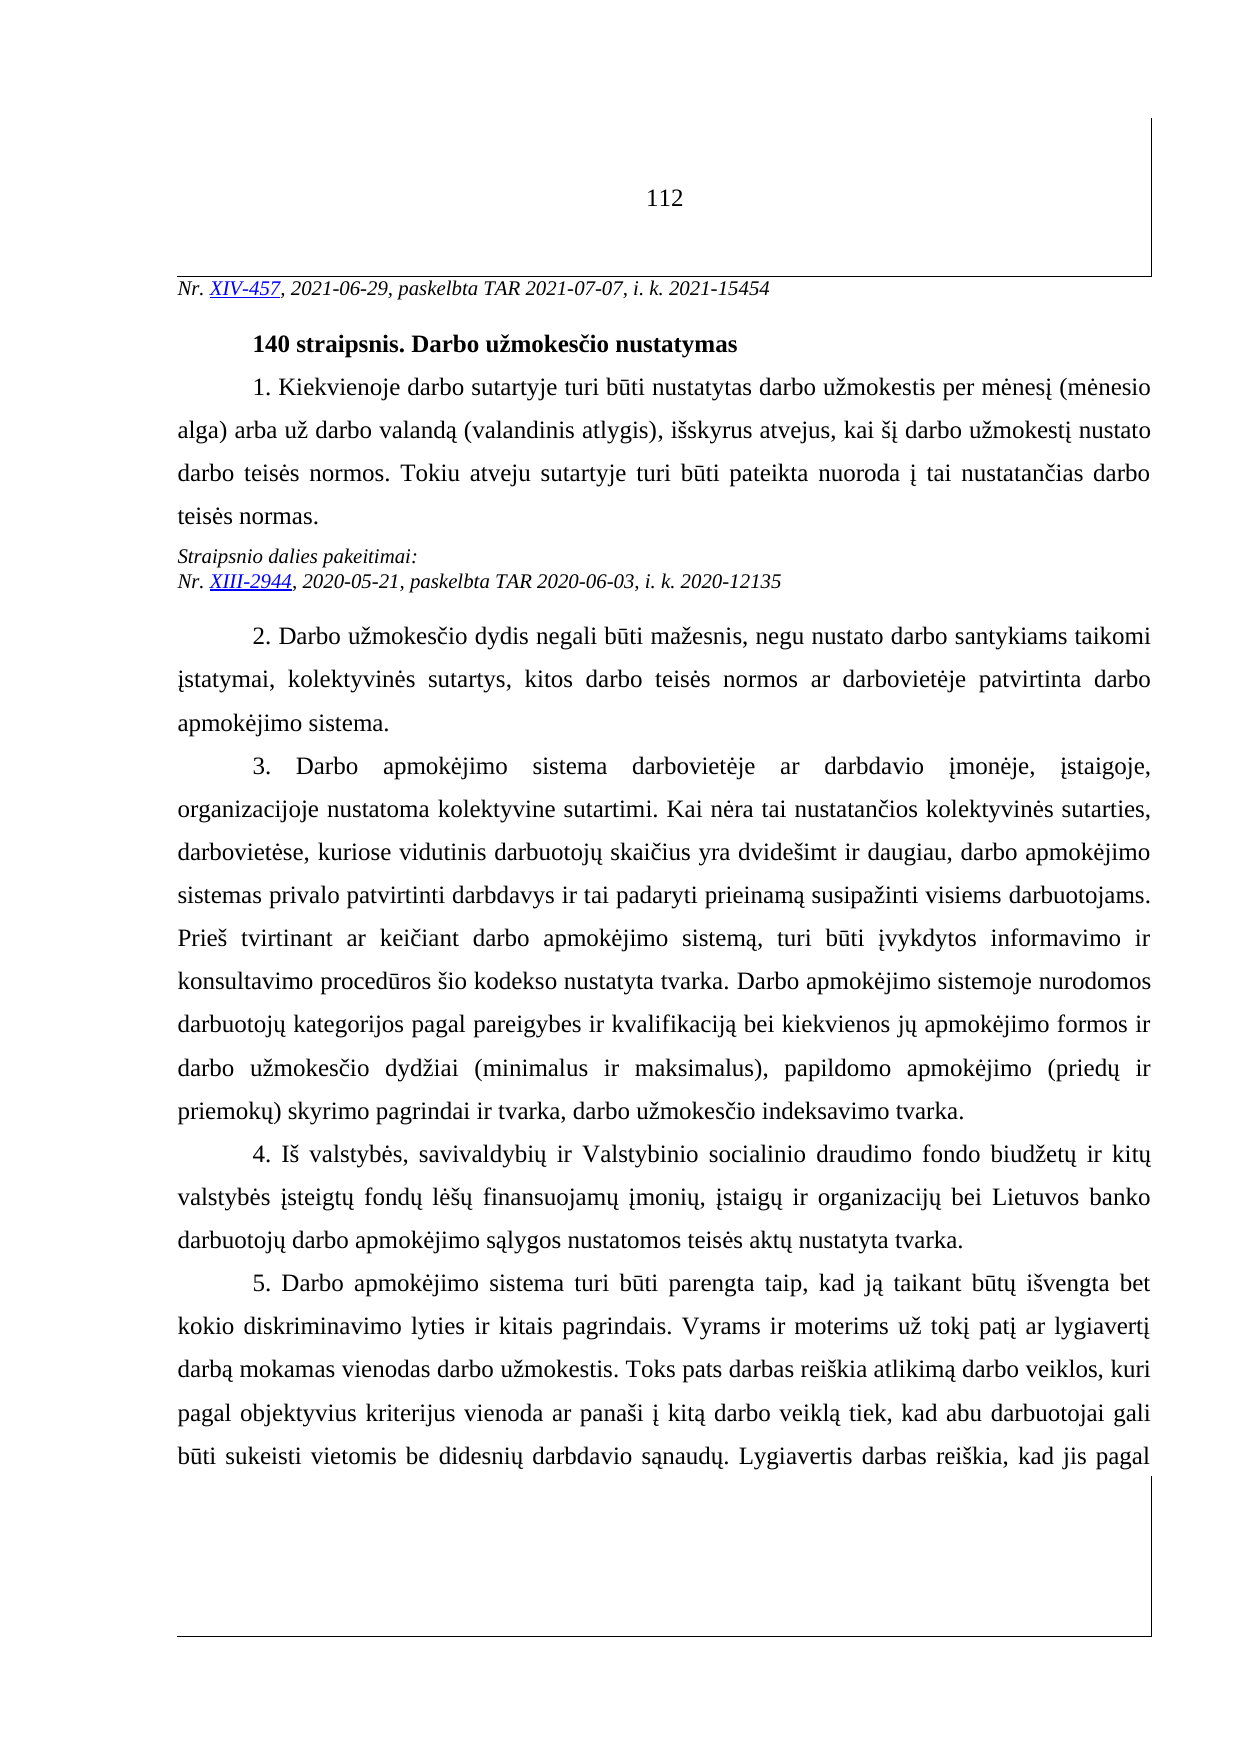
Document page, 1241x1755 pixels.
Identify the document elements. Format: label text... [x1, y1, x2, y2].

text 3. Darbo apmokėjimo sistema darbovietėje ar darbdavio įmonėje, įstaigoje, organizacijoje nustatoma kolektyvine sutartimi. Kai nėra tai nustatančios kolektyvinės sutarties, darbovietėse, kuriose vidutinis darbuotojų skaičius yra dvidešimt ir daugiau, darbo apmokėjimo sistemas privalo patvirtinti darbdavys ir tai padaryti prieinamą susipažinti visiems darbuotojams. Prieš tvirtinant ar keičiant darbo apmokėjimo sistemą, turi būti įvykdytos informavimo ir konsultavimo procedūros šio kodekso nustatyta tvarka. Darbo apmokėjimo sistemoje nurodomos darbuotojų kategorijos pagal pareigybes ir kvalifikaciją bei kiekvienos jų apmokėjimo formos ir darbo užmokesčio dydžiai (minimalus ir maksimalus), papildomo apmokėjimo (priedų ir priemokų) skyrimo pagrindai ir tvarka, darbo užmokesčio indeksavimo tvarka. [177, 751, 1152, 1124]
text Nr. XIV-457, 2021-06-29, paskelbta TAR 2021-07-07, i. k. 2021-15454 [177, 276, 1152, 300]
text Nr. XIII-2944, 2020-05-21, paskelbta TAR 2020-06-03, i. k. 2020-12135 [177, 568, 1152, 593]
text 5. Darbo apmokėjimo sistema turi būti parengta taip, kad ją taikant būtų išvengta bet kokio diskriminavimo lyties ir kitais pagrindais. Vyrams ir moterims už tokį patį ar lygiavertį darbą mokamas vienodas darbo užmokestis. Toks pats darbas reiškia atlikimą darbo veiklos, kuri pagal objektyvius kriterijus vienoda ar panaši į kitą darbo veiklą tiek, kad abu darbuotojai gali būti sukeisti vietomis be didesnių darbdavio sąnaudų. Lygiavertis darbas reiškia, kad jis pagal [177, 1268, 1152, 1469]
subtitle 140 straipsnis. Darbo užmokesčio nustatymas [177, 329, 1152, 358]
text 1. Kiekvienoje darbo sutartyje turi būti nustatytas darbo užmokestis per mėnesį (mėnesio alga) arba už darbo valandą (valandinis atlygis), išskyrus atvejus, kai šį darbo užmokestį nustato darbo teisės normos. Tokiu atveju sutartyje turi būti pateikta nuoroda į tai nustatančias darbo teisės normas. [177, 372, 1152, 530]
text Straipsnio dalies pakeitimai: [177, 544, 1152, 568]
text 4. Iš valstybės, savivaldybių ir Valstybinio socialinio draudimo fondo biudžetų ir kitų valstybės įsteigtų fondų lėšų finansuojamų įmonių, įstaigų ir organizacijų bei Lietuvos banko darbuotojų darbo apmokėjimo sąlygos nustatomos teisės aktų nustatyta tvarka. [177, 1139, 1152, 1254]
text 2. Darbo užmokesčio dydis negali būti mažesnis, negu nustato darbo santykiams taikomi įstatymai, kolektyvinės sutartys, kitos darbo teisės normos ar darbovietėje patvirtinta darbo apmokėjimo sistema. [177, 621, 1152, 736]
